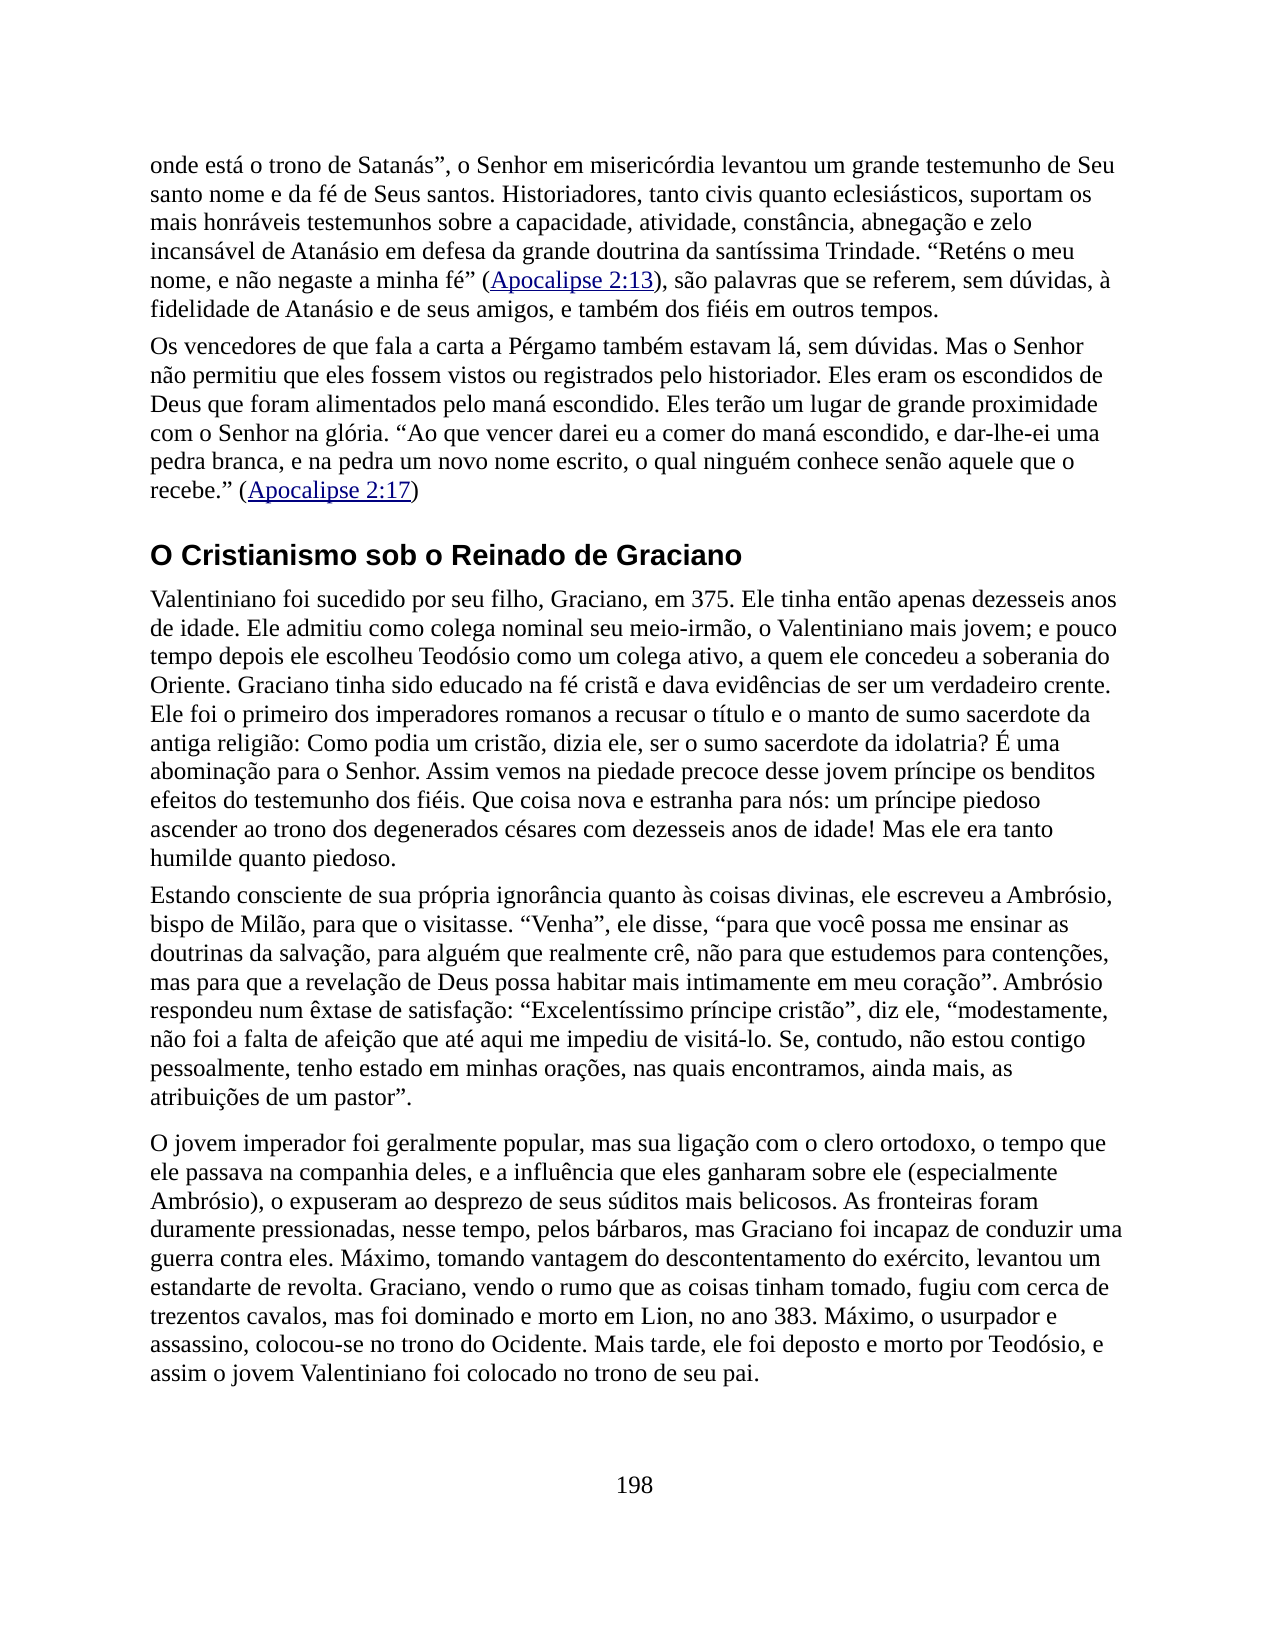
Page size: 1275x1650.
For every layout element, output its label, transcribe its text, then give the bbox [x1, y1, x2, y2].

text onde está o trono de Satanás”, o Senhor em misericórdia levantou um grande testemunho de Seu santo nome e da fé de Seus santos. Historiadores, tanto civis quanto eclesiásticos, suportam os mais honráveis testemunhos sobre a capacidade, atividade, constância, abnegação e zelo incansável de Atanásio em defesa da grande doutrina da santíssima Trindade. “Reténs o meu nome, e não negaste a minha fé” (Apocalipse 2:13), são palavras que se referem, sem dúvidas, à fidelidade de Atanásio e de seus amigos, e também dos fiéis em outros tempos. [150, 150, 1125, 322]
text Os vencedores de que fala a carta a Pérgamo também estavam lá, sem dúvidas. Mas o Senhor não permitiu que eles fossem vistos ou registrados pelo historiador. Eles eram os escondidos de Deus que foram alimentados pelo maná escondido. Eles terão um lugar de grande proximidade com o Senhor na glória. “Ao que vencer darei eu a comer do maná escondido, e dar-lhe-ei uma pedra branca, e na pedra um novo nome escrito, o qual ninguém conhece senão aquele que o recebe.” (Apocalipse 2:17) [150, 331, 1125, 504]
text Valentiniano foi sucedido por seu filho, Graciano, em 375. Ele tinha então apenas dezesseis anos de idade. Ele admitiu como colega nominal seu meio-irmão, o Valentiniano mais jovem; e pouco tempo depois ele escolheu Teodósio como um colega ativo, a quem ele concedeu a soberania do Oriente. Graciano tinha sido educado na fé cristã e dava evidências de ser um verdadeiro crente. Ele foi o primeiro dos imperadores romanos a recusar o título e o manto de sumo sacerdote da antiga religião: Como podia um cristão, dizia ele, ser o sumo sacerdote da idolatria? É uma abominação para o Senhor. Assim vemos na piedade precoce desse jovem príncipe os benditos efeitos do testemunho dos fiéis. Que coisa nova e estranha para nós: um príncipe piedoso ascender ao trono dos degenerados césares com dezesseis anos de idade! Mas ele era tanto humilde quanto piedoso. [150, 584, 1125, 871]
text Estando consciente de sua própria ignorância quanto às coisas divinas, ele escreveu a Ambrósio, bispo de Milão, para que o visitasse. “Venha”, ele disse, “para que você possa me ensinar as doutrinas da salvação, para alguém que realmente crê, não para que estudemos para contenções, mas para que a revelação de Deus possa habitar mais intimamente em meu coração”. Ambrósio respondeu num êxtase de satisfação: “Excelentíssimo príncipe cristão”, diz ele, “modestamente, não foi a falta de afeição que até aqui me impediu de visitá-lo. Se, contudo, não estou contigo pessoalmente, tenho estado em minhas orações, nas quais encontramos, ainda mais, as atribuições de um pastor”. [150, 880, 1125, 1110]
text O jovem imperador foi geralmente popular, mas sua ligação com o clero ortodoxo, o tempo que ele passava na companhia deles, e a influência que eles ganharam sobre ele (especialmente Ambrósio), o expuseram ao desprezo de seus súditos mais belicosos. As fronteiras foram duramente pressionadas, nesse tempo, pelos bárbaros, mas Graciano foi incapaz de conduzir uma guerra contra eles. Máximo, tomando vantagem do descontentamento do exército, levantou um estandarte de revolta. Graciano, vendo o rumo que as coisas tinham tomado, fugiu com cerca de trezentos cavalos, mas foi dominado e morto em Lion, no ano 383. Máximo, o usurpador e assassino, colocou-se no trono do Ocidente. Mais tarde, ele foi deposto e morto por Teodósio, e assim o jovem Valentiniano foi colocado no trono de seu pai. [150, 1128, 1125, 1387]
subtitle O Cristianismo sob o Reinado de Graciano [150, 538, 1125, 571]
